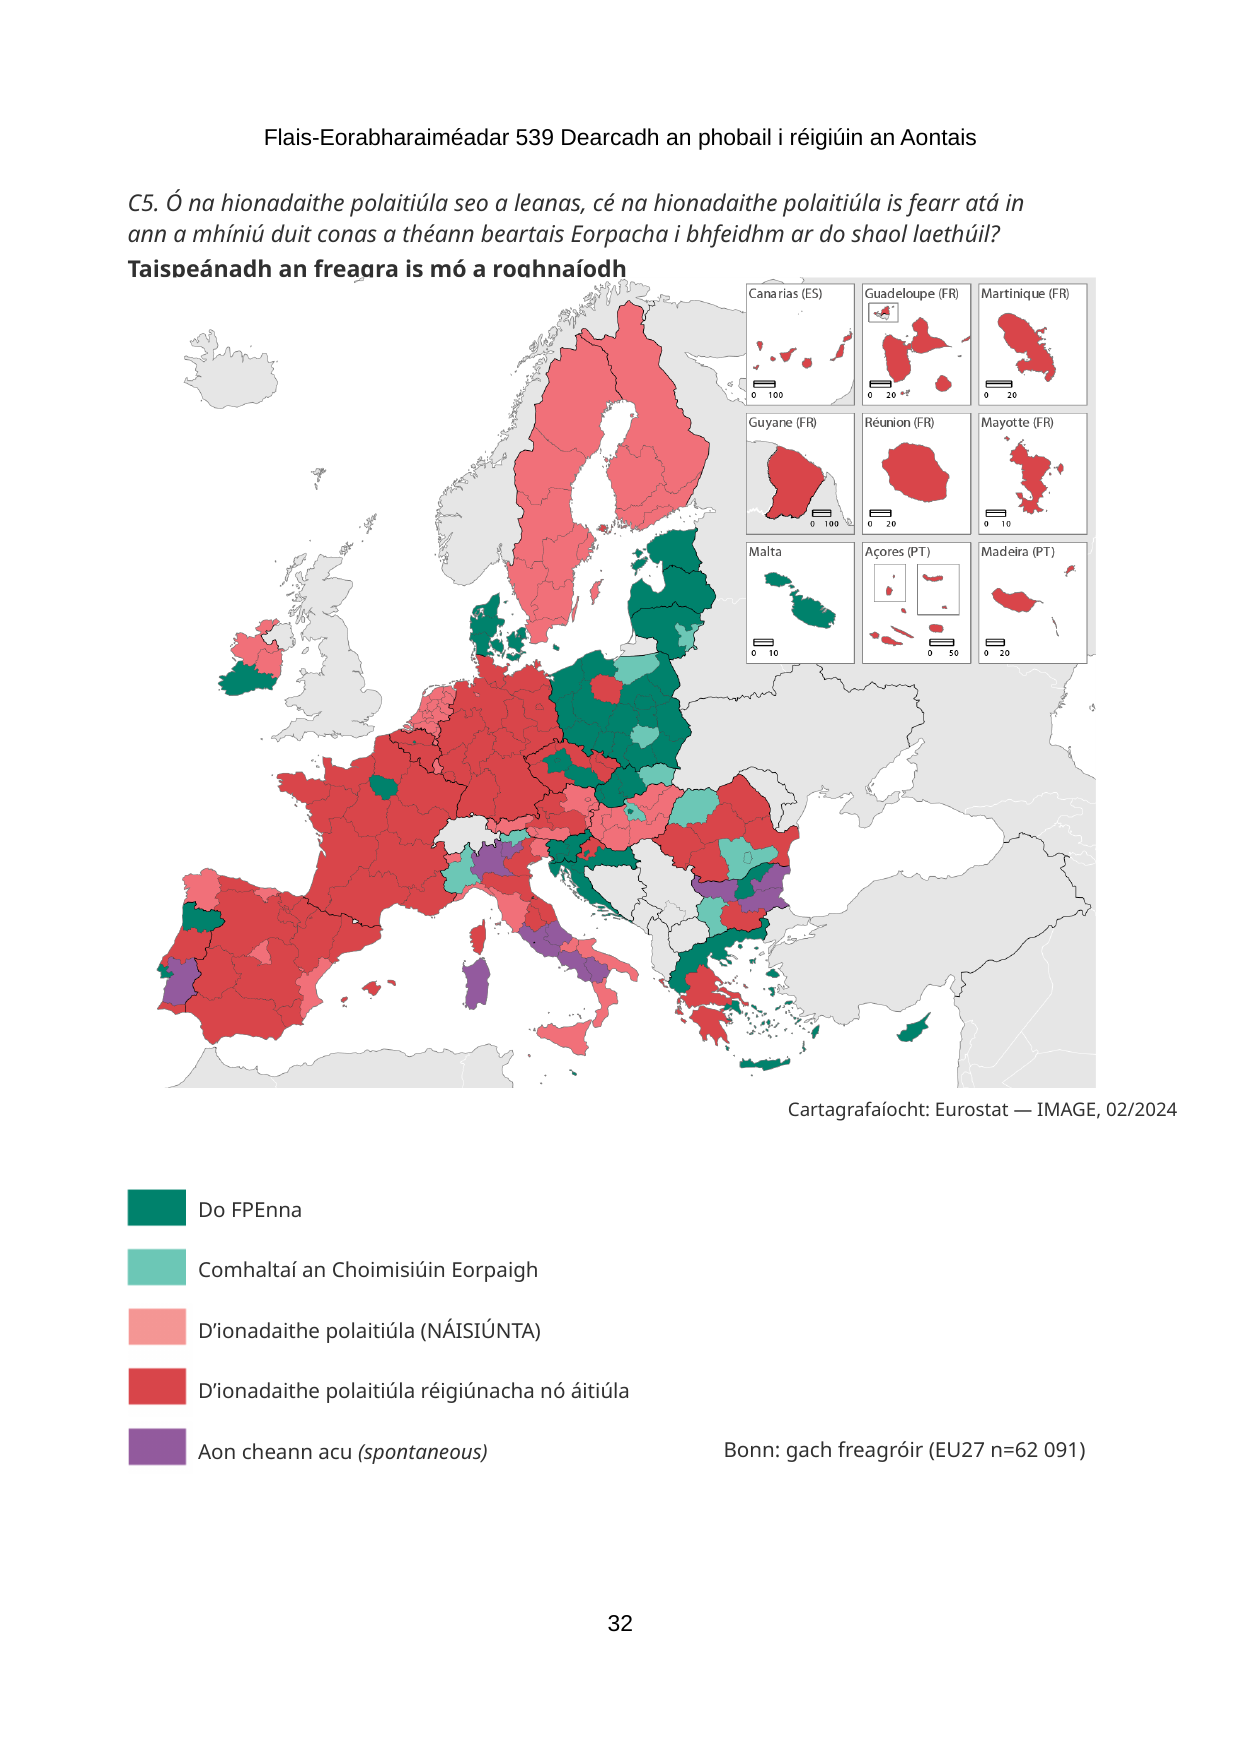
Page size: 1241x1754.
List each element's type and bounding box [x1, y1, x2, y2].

picture [121, 1181, 186, 1300]
picture [129, 1422, 192, 1473]
picture [128, 275, 1096, 1088]
picture [129, 1304, 192, 1416]
